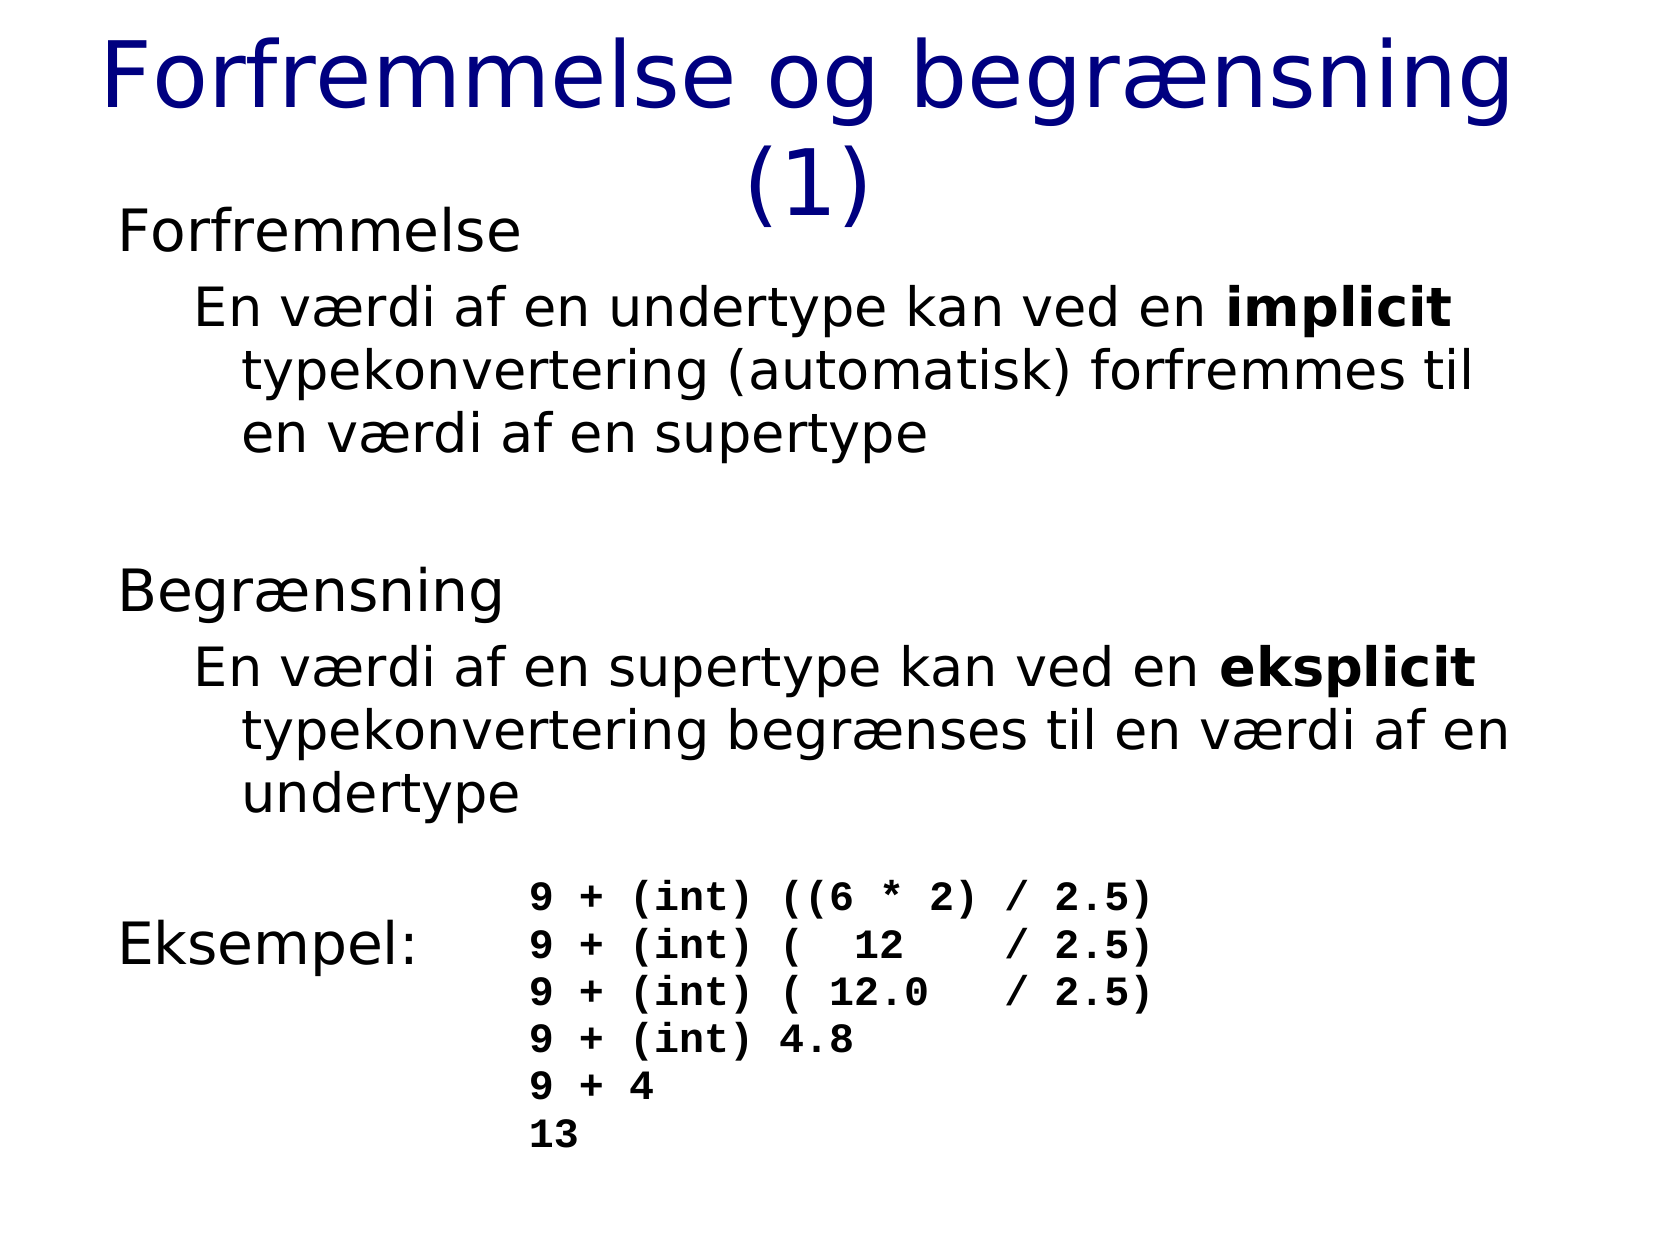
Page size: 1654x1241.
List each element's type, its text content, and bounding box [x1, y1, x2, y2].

text_box 9 + (int) ((6 * 2) / 2.5) 9 + (int) ( 12 / 2.5) 9 + (int) ( 12.0 / 2.5) 9 + (int) 4.8 9 + 4 13 [514, 868, 1244, 1168]
list Forfremmelse En værdi af en undertype kan ved en implicit typekonvertering (automatisk) forfremmes til en værdi af en supertype Begrænsning En værdi af en supertype kan ved en eksplicit typekonvertering begrænses til en værdi af en undertype Eksempel: [84, 190, 1569, 1165]
title Forfremmelse og begrænsning (1) [84, 0, 1569, 190]
